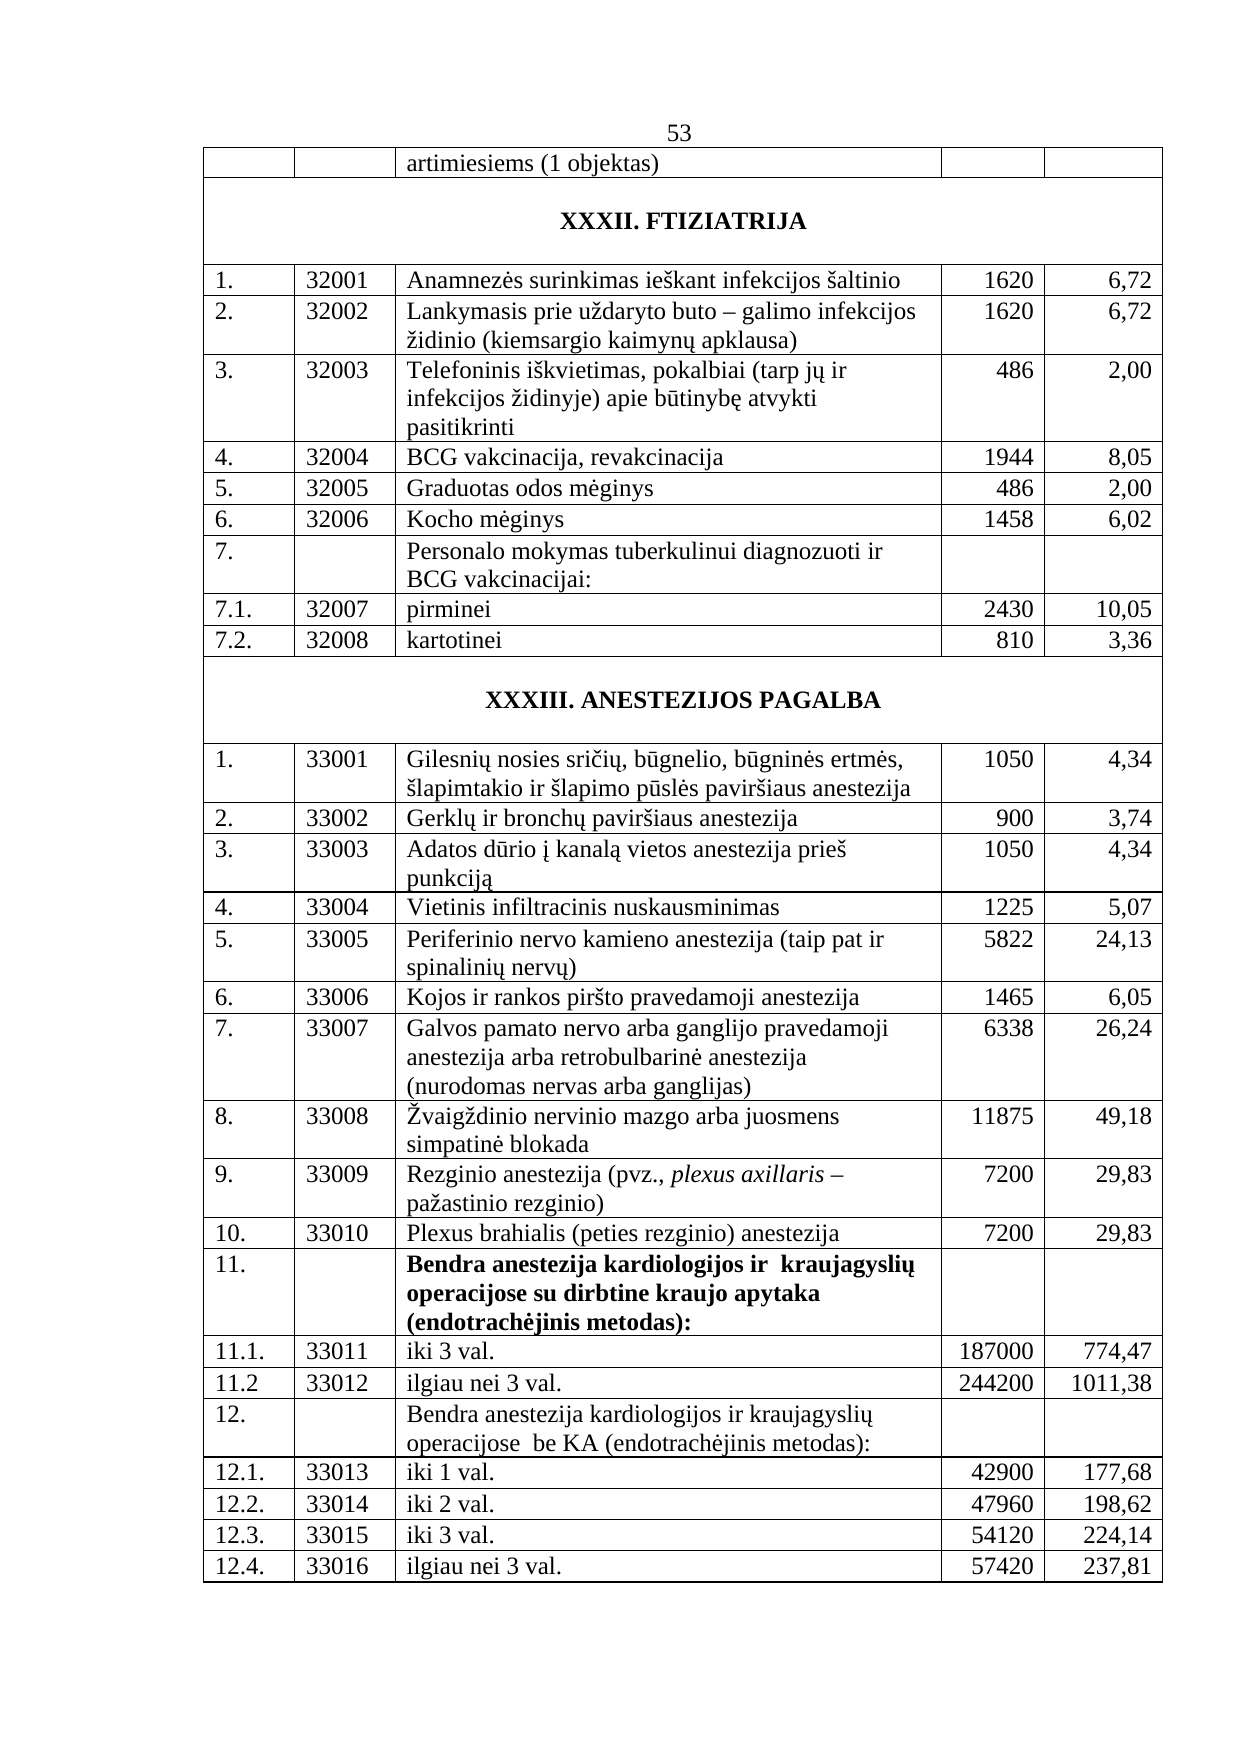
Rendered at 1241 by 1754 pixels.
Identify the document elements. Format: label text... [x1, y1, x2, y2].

table_cell 33005 [295, 924, 395, 981]
table_cell 32004 [295, 442, 395, 472]
table_cell 1. [204, 744, 294, 802]
table_cell iki 1 val. [396, 1458, 941, 1488]
table_cell [1163, 625, 1240, 656]
table_cell 810 [942, 626, 1044, 656]
table_cell 6,02 [1045, 505, 1162, 535]
table_cell Žvaigždinio nervinio mazgo arba juosmens simpatinė blokada [396, 1101, 941, 1158]
table_cell [1163, 1158, 1240, 1217]
table_cell [1163, 504, 1240, 535]
table_cell [1163, 1367, 1240, 1398]
table_cell 12.1. [204, 1458, 294, 1488]
table_cell 1225 [942, 893, 1044, 923]
table_cell Bendra anestezija kardiologijos ir kraujagyslių operacijose su dirbtine kraujo apytaka (endotrachėjinis metodas): [396, 1249, 941, 1335]
table_cell 7.2. [204, 626, 294, 656]
table_cell [1163, 923, 1240, 981]
table_cell [1163, 743, 1240, 802]
table_cell artimiesiems (1 objektas) [396, 148, 941, 177]
table_cell 33006 [295, 982, 395, 1012]
table_cell 7200 [942, 1218, 1044, 1248]
table_cell 9. [204, 1159, 294, 1217]
table_cell 4,34 [1045, 834, 1162, 891]
table_cell [1163, 1100, 1240, 1158]
table_cell 54120 [942, 1520, 1044, 1550]
table_cell [1045, 536, 1162, 593]
table_cell 10,05 [1045, 594, 1162, 624]
table_cell 24,13 [1045, 924, 1162, 981]
table_cell 7. [204, 536, 294, 593]
table_cell 33009 [295, 1159, 395, 1217]
table_cell [295, 536, 395, 593]
table_cell [1163, 981, 1240, 1012]
table_cell 12. [204, 1399, 294, 1456]
table_cell 6,05 [1045, 982, 1162, 1012]
table_cell 6,72 [1045, 296, 1162, 354]
table_cell Telefoninis iškvietimas, pokalbiai (tarp jų ir infekcijos židinyje) apie būtinybę atvykti pasitikrinti [396, 355, 941, 441]
table_cell 12.3. [204, 1520, 294, 1550]
table_cell ilgiau nei 3 val. [396, 1368, 941, 1398]
table_cell [1163, 656, 1240, 743]
table_cell 486 [942, 355, 1044, 441]
table_cell 3,74 [1045, 803, 1162, 833]
table_cell 32006 [295, 505, 395, 535]
table_cell 6338 [942, 1014, 1044, 1100]
table_cell [1163, 472, 1240, 503]
table_cell Anamnezės surinkimas ieškant infekcijos šaltinio [396, 265, 941, 295]
table_cell [1163, 1398, 1240, 1456]
table_cell Vietinis infiltracinis nuskausminimas [396, 893, 941, 923]
table_cell Gerklų ir bronchų paviršiaus anestezija [396, 803, 941, 833]
table_cell Adatos dūrio į kanalą vietos anestezija prieš punkciją [396, 834, 941, 891]
table_cell [295, 1399, 395, 1456]
table_cell pirminei [396, 594, 941, 624]
table_cell kartotinei [396, 626, 941, 656]
table_cell [1045, 1249, 1162, 1335]
table_cell iki 2 val. [396, 1489, 941, 1519]
table_cell [1163, 1335, 1240, 1367]
table_cell 32008 [295, 626, 395, 656]
table_cell 5822 [942, 924, 1044, 981]
table_cell 1944 [942, 442, 1044, 472]
table_cell [1163, 535, 1240, 593]
table_cell 11875 [942, 1101, 1044, 1158]
table_cell 33011 [295, 1336, 395, 1367]
table_cell Gilesnių nosies sričių, būgnelio, būgninės ertmės, šlapimtakio ir šlapimo pūslės paviršiaus anestezija [396, 744, 941, 802]
table_cell 33014 [295, 1489, 395, 1519]
table_cell [1163, 1550, 1240, 1581]
table_cell 32007 [295, 594, 395, 624]
table_cell [295, 1249, 395, 1335]
table_cell [1163, 593, 1240, 624]
table_cell 33003 [295, 834, 395, 891]
table_cell 7200 [942, 1159, 1044, 1217]
table_cell 900 [942, 803, 1044, 833]
table_cell 29,83 [1045, 1218, 1162, 1248]
table_cell [1163, 802, 1240, 833]
table_cell XXXII. FTIZIATRIJA [204, 178, 1162, 264]
table_cell 11. [204, 1249, 294, 1335]
table_cell 486 [942, 473, 1044, 503]
table_cell 2,00 [1045, 355, 1162, 441]
table_cell Personalo mokymas tuberkulinui diagnozuoti ir BCG vakcinacijai: [396, 536, 941, 593]
table_cell 33008 [295, 1101, 395, 1158]
table_cell 1011,38 [1045, 1368, 1162, 1398]
table_cell [1163, 295, 1240, 354]
table_cell [1163, 177, 1240, 264]
table_cell [1163, 264, 1240, 295]
table_cell 6. [204, 505, 294, 535]
table_cell 1050 [942, 834, 1044, 891]
table_cell 177,68 [1045, 1458, 1162, 1488]
table_cell [942, 536, 1044, 593]
table_cell 5. [204, 473, 294, 503]
table_cell 47960 [942, 1489, 1044, 1519]
table_cell Kojos ir rankos piršto pravedamoji anestezija [396, 982, 941, 1012]
table_cell 33013 [295, 1458, 395, 1488]
table_cell 198,62 [1045, 1489, 1162, 1519]
table_cell 33010 [295, 1218, 395, 1248]
table_cell 11.2 [204, 1368, 294, 1398]
table_cell [1163, 1519, 1240, 1550]
table_cell 33007 [295, 1014, 395, 1100]
table_cell 2,00 [1045, 473, 1162, 503]
table_cell 33015 [295, 1520, 395, 1550]
table_cell iki 3 val. [396, 1520, 941, 1550]
table_cell Plexus brahialis (peties rezginio) anestezija [396, 1218, 941, 1248]
table_cell [942, 148, 1044, 177]
table_cell 4,34 [1045, 744, 1162, 802]
table_cell 4. [204, 442, 294, 472]
table_cell [1163, 147, 1240, 177]
table_cell 224,14 [1045, 1520, 1162, 1550]
table_cell 57420 [942, 1551, 1044, 1581]
table_cell 26,24 [1045, 1014, 1162, 1100]
table_cell 12.4. [204, 1551, 294, 1581]
table_cell 11.1. [204, 1336, 294, 1367]
table_cell 187000 [942, 1336, 1044, 1367]
table_cell 33002 [295, 803, 395, 833]
table_cell 42900 [942, 1458, 1044, 1488]
table_cell [1163, 1488, 1240, 1519]
table_cell 1050 [942, 744, 1044, 802]
table_cell Bendra anestezija kardiologijos ir kraujagyslių operacijose be KA (endotrachėjinis metodas): [396, 1399, 941, 1456]
table_cell BCG vakcinacija, revakcinacija [396, 442, 941, 472]
table_cell [204, 148, 294, 177]
table_cell [942, 1249, 1044, 1335]
table_cell [1163, 1013, 1240, 1100]
table_cell 29,83 [1045, 1159, 1162, 1217]
table_cell [1163, 1248, 1240, 1335]
table_cell Kocho mėginys [396, 505, 941, 535]
table_cell Lankymasis prie uždaryto buto – galimo infekcijos židinio (kiemsargio kaimynų apklausa) [396, 296, 941, 354]
table_cell 33016 [295, 1551, 395, 1581]
table_cell 32001 [295, 265, 395, 295]
table_cell 32003 [295, 355, 395, 441]
table_cell 6,72 [1045, 265, 1162, 295]
table_cell iki 3 val. [396, 1336, 941, 1367]
table_cell 10. [204, 1218, 294, 1248]
table_cell 244200 [942, 1368, 1044, 1398]
table_cell 7.1. [204, 594, 294, 624]
table_cell [295, 148, 395, 177]
table_cell XXXIII. ANESTEZIJOS PAGALBA [204, 657, 1162, 743]
table_cell 1. [204, 265, 294, 295]
table_cell 1465 [942, 982, 1044, 1012]
table_cell 2430 [942, 594, 1044, 624]
table_cell 2. [204, 803, 294, 833]
table_cell Graduotas odos mėginys [396, 473, 941, 503]
table_cell 1620 [942, 296, 1044, 354]
table_cell Galvos pamato nervo arba ganglijo pravedamoji anestezija arba retrobulbarinė anestezija (nurodomas nervas arba ganglijas) [396, 1014, 941, 1100]
table_cell 33004 [295, 893, 395, 923]
table_cell 12.2. [204, 1489, 294, 1519]
table_cell 774,47 [1045, 1336, 1162, 1367]
table_cell [1163, 1456, 1240, 1488]
table_cell 4. [204, 893, 294, 923]
table_cell Rezginio anestezija (pvz., plexus axillaris – pažastinio rezginio) [396, 1159, 941, 1217]
table_cell [1163, 1217, 1240, 1248]
table_cell 8,05 [1045, 442, 1162, 472]
table_cell 33012 [295, 1368, 395, 1398]
table_cell 32005 [295, 473, 395, 503]
table_cell 49,18 [1045, 1101, 1162, 1158]
table_cell [1045, 148, 1162, 177]
table_cell [1163, 833, 1240, 891]
table_cell 2. [204, 296, 294, 354]
table_cell Periferinio nervo kamieno anestezija (taip pat ir spinalinių nervų) [396, 924, 941, 981]
table_cell 1620 [942, 265, 1044, 295]
table_cell 5. [204, 924, 294, 981]
table_cell 8. [204, 1101, 294, 1158]
table_cell 33001 [295, 744, 395, 802]
table_cell 3,36 [1045, 626, 1162, 656]
table_cell 3. [204, 834, 294, 891]
table_cell [1163, 441, 1240, 472]
table_cell 7. [204, 1014, 294, 1100]
table_cell ilgiau nei 3 val. [396, 1551, 941, 1581]
table_cell 1458 [942, 505, 1044, 535]
table_cell [1045, 1399, 1162, 1456]
table_cell 3. [204, 355, 294, 441]
table_cell [942, 1399, 1044, 1456]
table_cell [1163, 891, 1240, 923]
table_cell 32002 [295, 296, 395, 354]
table_cell 5,07 [1045, 893, 1162, 923]
table_cell 6. [204, 982, 294, 1012]
table_cell 237,81 [1045, 1551, 1162, 1581]
table_cell [1163, 354, 1240, 441]
